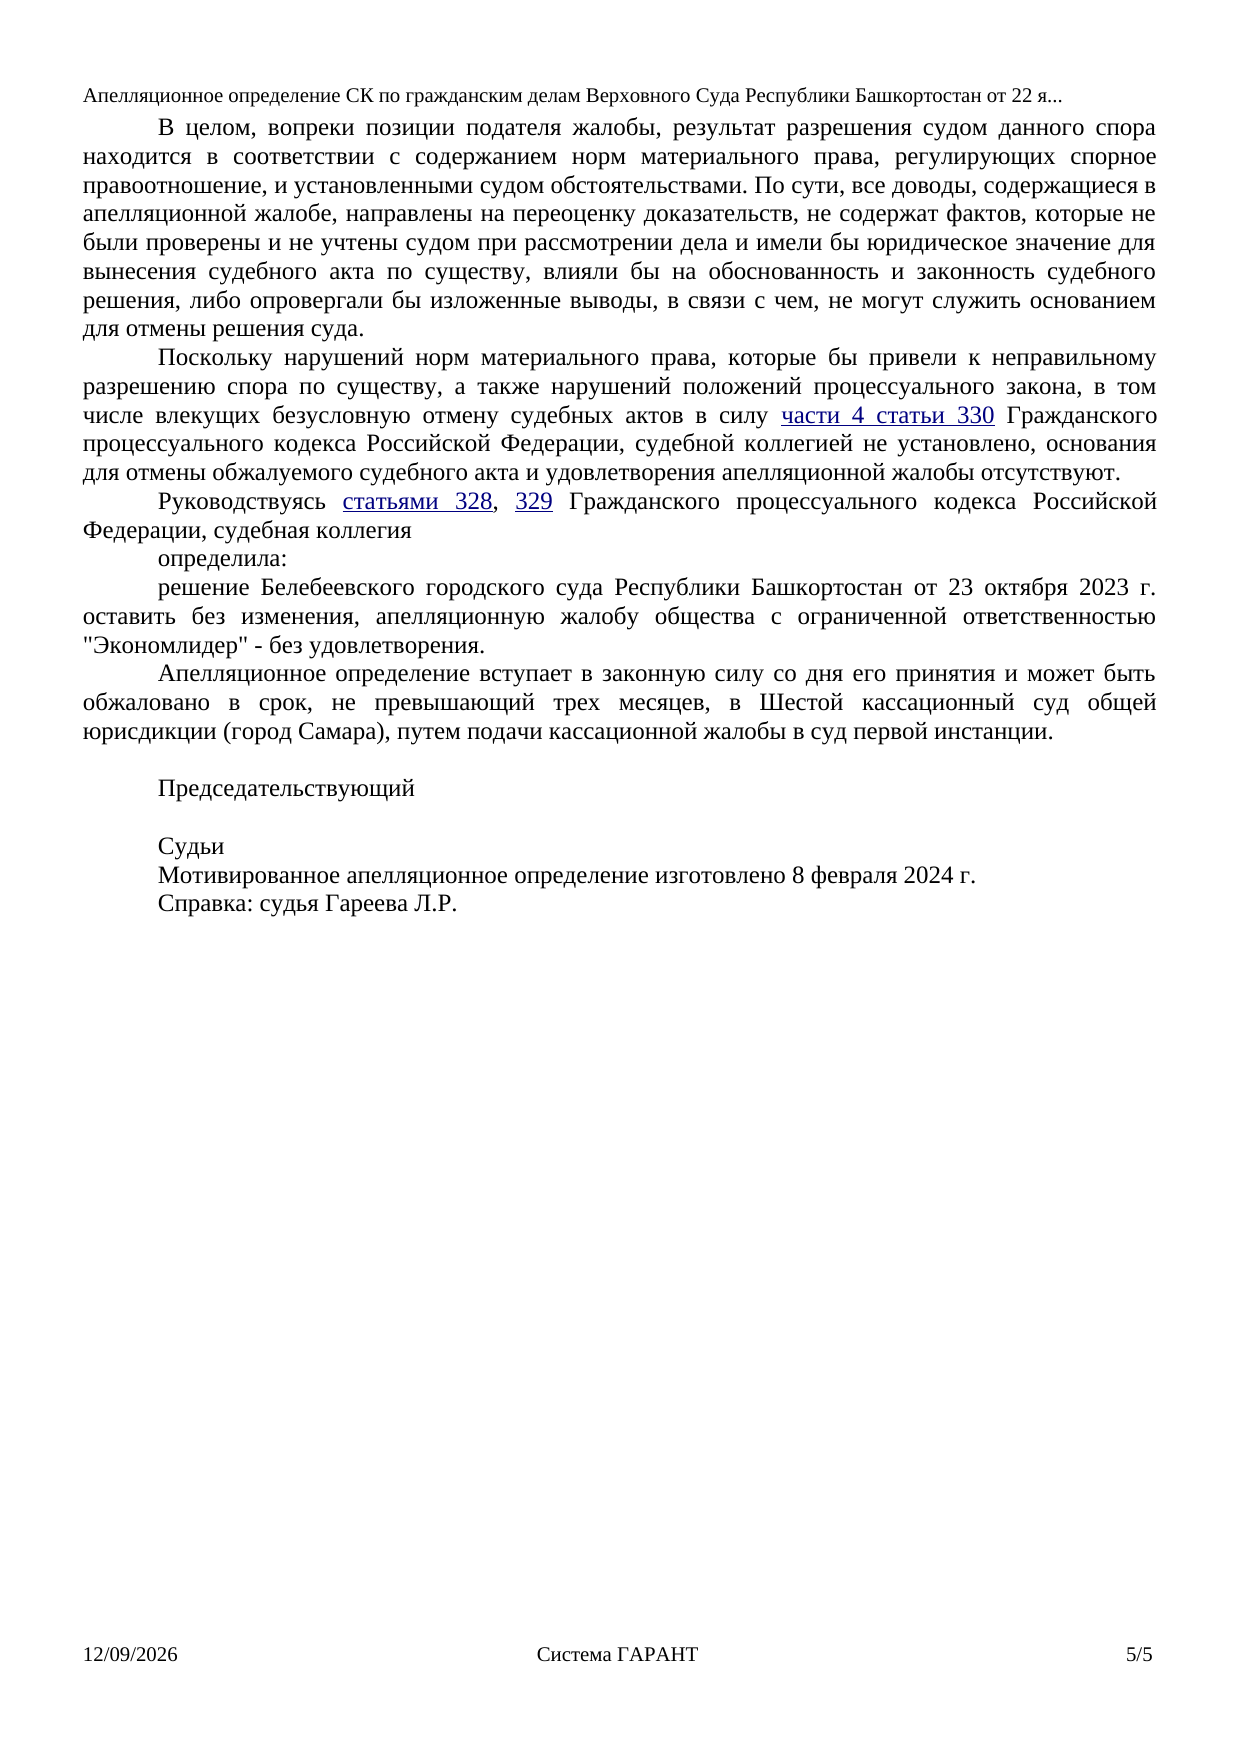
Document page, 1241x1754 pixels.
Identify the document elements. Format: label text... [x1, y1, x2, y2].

text Руководствуясь статьями 328, 329 Гражданского процессуального кодекса Российской Федерации, судебная коллегия [83, 486, 1157, 543]
text Поскольку нарушений норм материального права, которые бы привели к неправильному разрешению спора по существу, а также нарушений положений процессуального закона, в том числе влекущих безусловную отмену судебных актов в силу части 4 статьи 330 Гражданского процессуального кодекса Российской Федерации, судебной коллегией не установлено, основания для отмены обжалуемого судебного акта и удовлетворения апелляционной жалобы отсутствуют. [83, 342, 1157, 486]
text Мотивированное апелляционное определение изготовлено 8 февраля 2024 г. [83, 860, 1157, 888]
text В целом, вопреки позиции подателя жалобы, результат разрешения судом данного спора находится в соответствии с содержанием норм материального права, регулирующих спорное правоотношение, и установленными судом обстоятельствами. По сути, все доводы, содержащиеся в апелляционной жалобе, направлены на переоценку доказательств, не содержат фактов, которые не были проверены и не учтены судом при рассмотрении дела и имели бы юридическое значение для вынесения судебного акта по существу, влияли бы на обоснованность и законность судебного решения, либо опровергали бы изложенные выводы, в связи с чем, не могут служить основанием для отмены решения суда. [83, 112, 1157, 342]
text решение Белебеевского городского суда Республики Башкортостан от 23 октября 2023 г. оставить без изменения, апелляционную жалобу общества с ограниченной ответственностью "Экономлидер" - без удовлетворения. [83, 572, 1157, 658]
text Апелляционное определение вступает в законную силу со дня его принятия и может быть обжаловано в срок, не превышающий трех месяцев, в Шестой кассационный суд общей юрисдикции (город Самара), путем подачи кассационной жалобы в суд первой инстанции. [83, 658, 1157, 745]
text Справка: судья Гареева Л.Р. [83, 888, 1157, 917]
text Судьи [83, 831, 1157, 860]
text определила: [83, 543, 1157, 572]
text Председательствующий [83, 773, 1157, 802]
